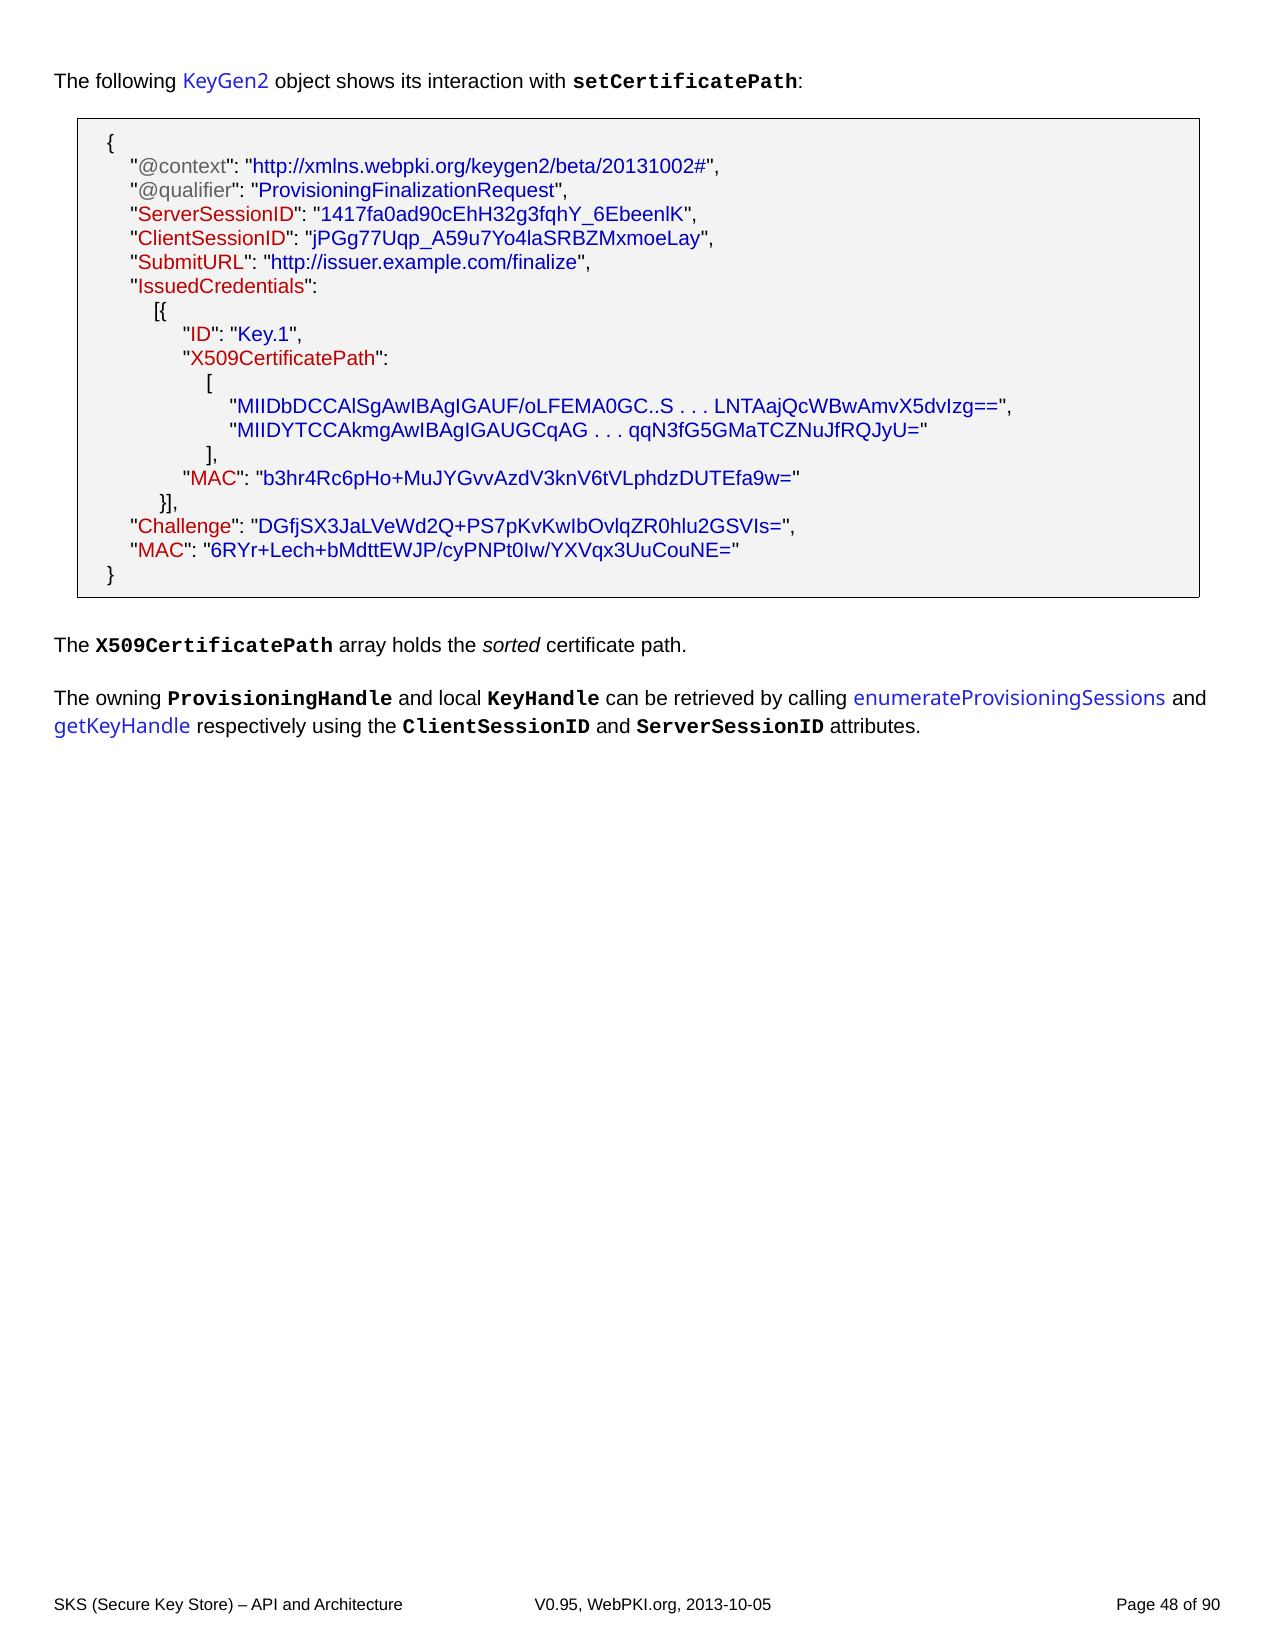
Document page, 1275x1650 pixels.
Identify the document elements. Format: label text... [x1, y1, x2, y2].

text The X509CertificatePath array holds the sorted certificate path. [54, 633, 1221, 659]
table_header { "@context": "http://xmlns.webpki.org/keygen2/beta/20131002#", "@qualifier": "ProvisioningFinalizationRequest", "ServerSessionID": "1417fa0ad90cEhH32g3fqhY_6EbeenlK", "ClientSessionID": "jPGg77Uqp_A59u7Yo4laSRBZMxmoeLay", "SubmitURL": "http://issuer.example.com/finalize", "IssuedCredentials": [{ "ID": "Key.1", "X509CertificatePath": [ "MIIDbDCCAlSgAwIBAgIGAUF/oLFEMA0GC..S . . . LNTAajQcWBwAmvX5dvIzg==", "MIIDYTCCAkmgAwIBAgIGAUGCqAG . . . qqN3fG5GMaTCZNuJfRQJyU=" ], "MAC": "b3hr4Rc6pHo+MuJYGvvAzdV3knV6tVLphdzDUTEfa9w=" }], "Challenge": "DGfjSX3JaLVeWd2Q+PS7pKvKwIbOvlqZR0hlu2GSVIs=", "MAC": "6RYr+Lech+bMdttEWJP/cyPNPt0Iw/YXVqx3UuCouNE=" } [78, 119, 1199, 597]
text The owning ProvisioningHandle and local KeyHandle can be retrieved by calling enumerateProvisioningSessions and getKeyHandle respectively using the ClientSessionID and ServerSessionID attributes. [54, 683, 1221, 740]
text The following KeyGen2 object shows its interaction with setCertificatePath: [54, 66, 1221, 118]
